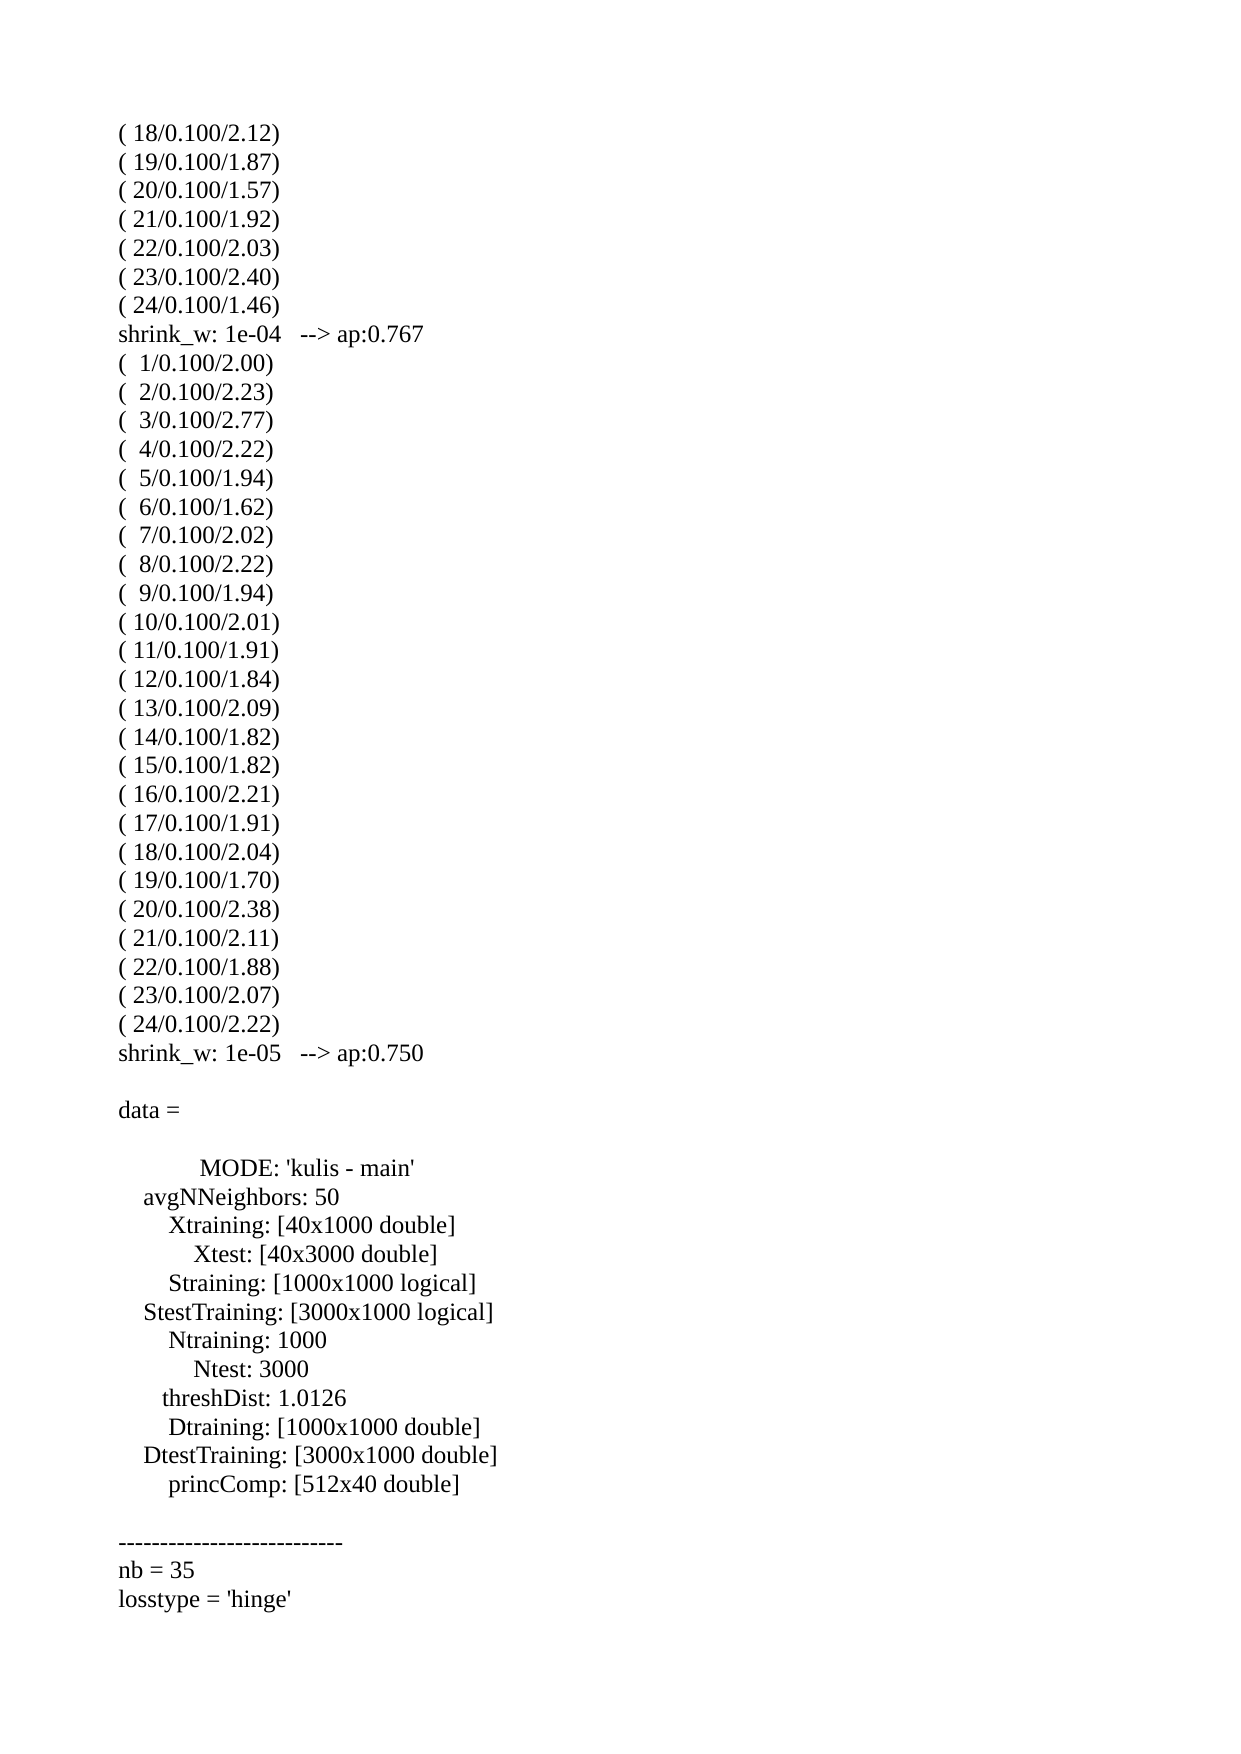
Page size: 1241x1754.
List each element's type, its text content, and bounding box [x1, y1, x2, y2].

text Ntest: 3000 [118, 1354, 1122, 1383]
text ( 11/0.100/1.91) [118, 636, 1122, 664]
text ( 12/0.100/1.84) [118, 664, 1122, 693]
text ( 9/0.100/1.94) [118, 578, 1122, 607]
text ( 1/0.100/2.00) [118, 348, 1122, 377]
text Dtraining: [1000x1000 double] [118, 1412, 1122, 1441]
text ( 7/0.100/2.02) [118, 521, 1122, 549]
text ( 14/0.100/1.82) [118, 722, 1122, 751]
text ( 6/0.100/1.62) [118, 492, 1122, 521]
text threshDist: 1.0126 [118, 1383, 1122, 1412]
text ( 22/0.100/2.03) [118, 233, 1122, 262]
text ( 18/0.100/2.12) [118, 118, 1122, 147]
text ( 21/0.100/2.11) [118, 923, 1122, 952]
text ( 15/0.100/1.82) [118, 751, 1122, 779]
text avgNNeighbors: 50 [118, 1182, 1122, 1211]
text ( 20/0.100/2.38) [118, 894, 1122, 923]
text ( 10/0.100/2.01) [118, 607, 1122, 636]
text ( 22/0.100/1.88) [118, 952, 1122, 981]
text MODE: 'kulis - main' [118, 1153, 1122, 1182]
text ( 23/0.100/2.07) [118, 981, 1122, 1009]
text ( 3/0.100/2.77) [118, 406, 1122, 434]
text ( 13/0.100/2.09) [118, 693, 1122, 722]
text ( 16/0.100/2.21) [118, 779, 1122, 808]
text Xtraining: [40x1000 double] [118, 1211, 1122, 1239]
text ( 19/0.100/1.70) [118, 866, 1122, 894]
text nb = 35 [118, 1556, 1122, 1584]
text ( 24/0.100/2.22) [118, 1009, 1122, 1038]
text ( 5/0.100/1.94) [118, 463, 1122, 492]
text princComp: [512x40 double] [118, 1469, 1122, 1498]
text ( 8/0.100/2.22) [118, 549, 1122, 578]
text data = [118, 1096, 1122, 1124]
text DtestTraining: [3000x1000 double] [118, 1441, 1122, 1469]
text ( 18/0.100/2.04) [118, 837, 1122, 866]
text ( 17/0.100/1.91) [118, 808, 1122, 837]
text ( 23/0.100/2.40) [118, 262, 1122, 291]
text losstype = 'hinge' [118, 1584, 1122, 1613]
text ( 2/0.100/2.23) [118, 377, 1122, 406]
text shrink_w: 1e-04 --> ap:0.767 [118, 319, 1122, 348]
text Ntraining: 1000 [118, 1326, 1122, 1354]
text StestTraining: [3000x1000 logical] [118, 1297, 1122, 1326]
text ( 4/0.100/2.22) [118, 434, 1122, 463]
text ( 19/0.100/1.87) [118, 147, 1122, 176]
text ( 21/0.100/1.92) [118, 204, 1122, 233]
text --------------------------- [118, 1527, 1122, 1556]
text Straining: [1000x1000 logical] [118, 1268, 1122, 1297]
text shrink_w: 1e-05 --> ap:0.750 [118, 1038, 1122, 1067]
text ( 24/0.100/1.46) [118, 291, 1122, 319]
text ( 20/0.100/1.57) [118, 176, 1122, 204]
text Xtest: [40x3000 double] [118, 1239, 1122, 1268]
